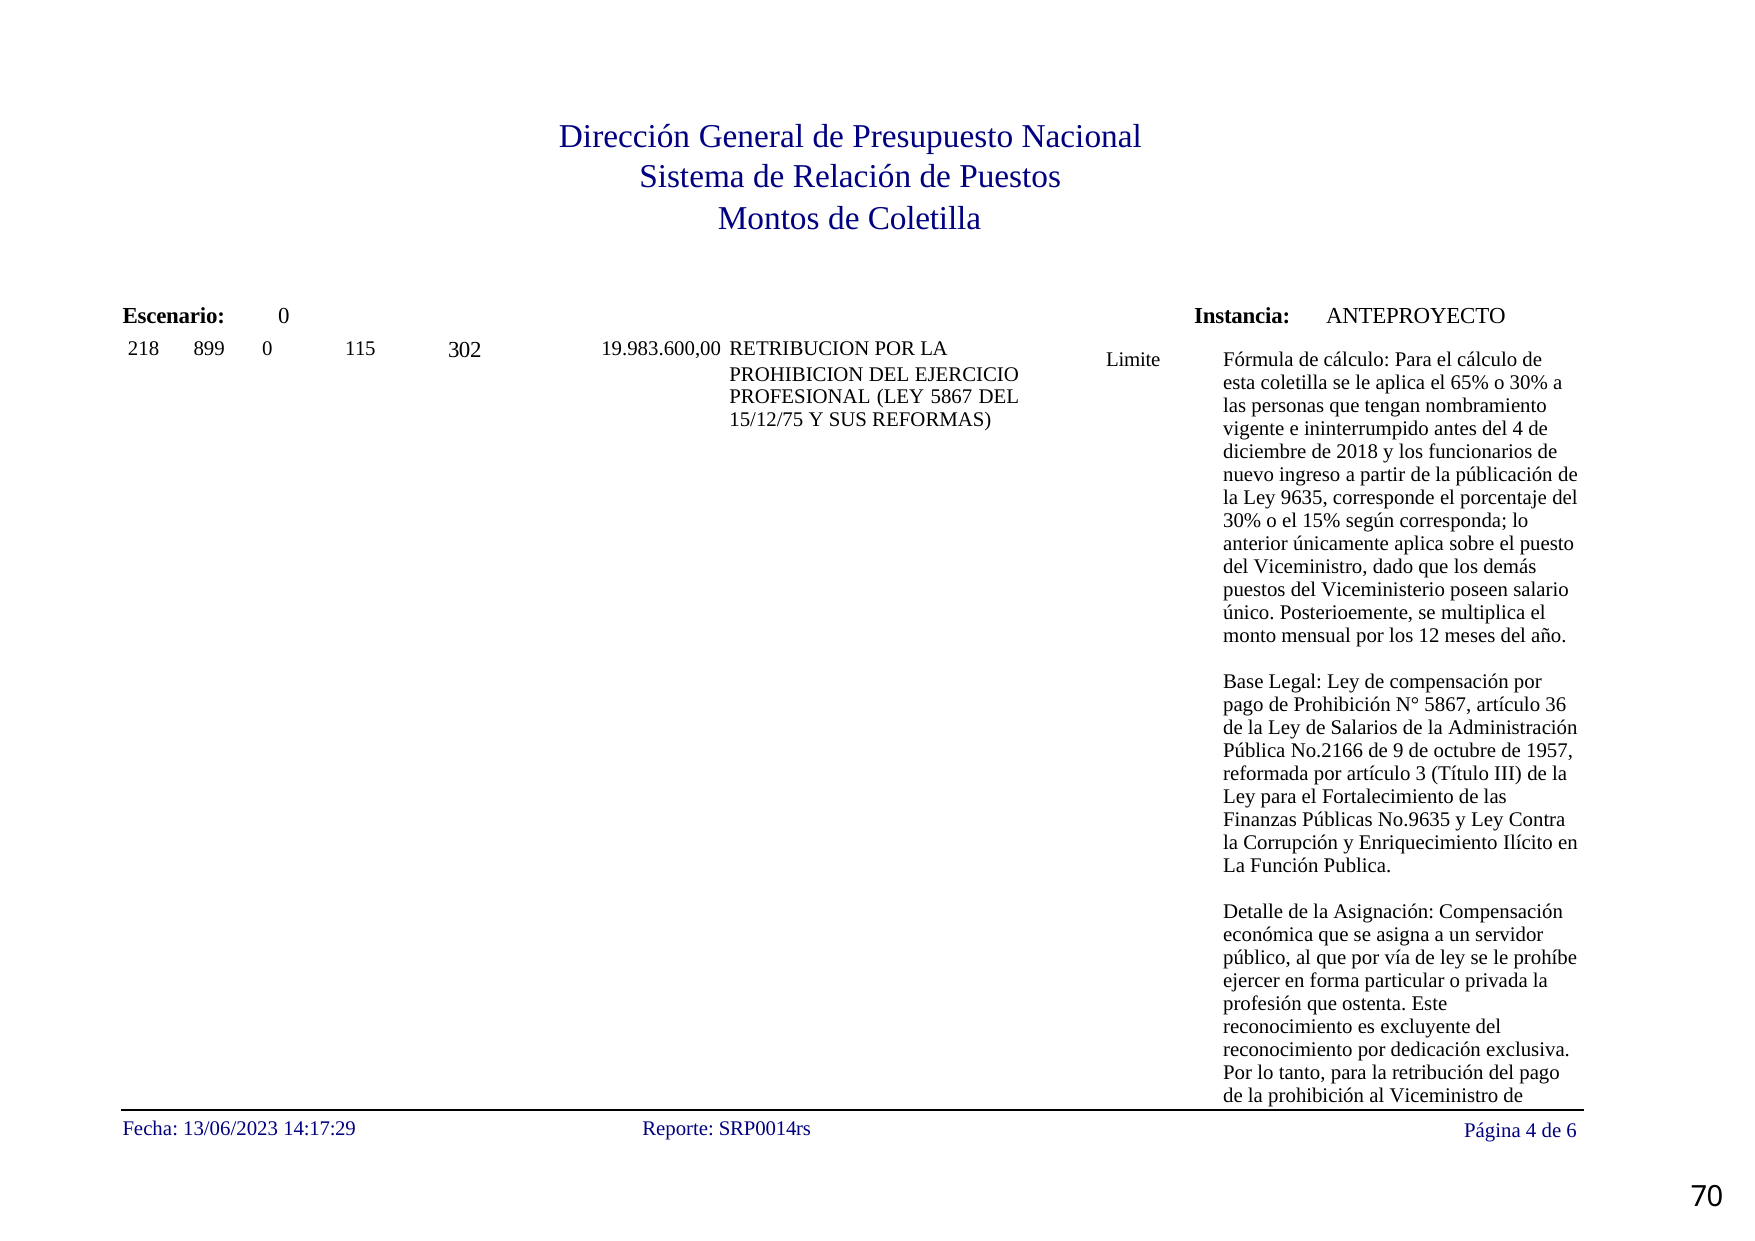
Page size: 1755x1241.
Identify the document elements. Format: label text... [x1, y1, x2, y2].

text Por lo tanto, para la retribución del pago de la prohibición al Viceministro de [1223, 1062, 1572, 1107]
text PROHIBICION DEL EJERCICIO PROFESIONAL (LEY 5867 DEL 15/12/75 Y SUS REFORMAS) [729, 363, 1019, 431]
text Fecha: 13/06/2023 14:17:29 Reporte: SRP0014rs Página 4 de 6 [122, 1116, 1607, 1142]
text la Corrupción y Enriquecimiento Ilícito en La Función Publica. [1223, 831, 1579, 877]
text Escenario: 0 Instancia: ANTEPROYECTO [122, 302, 1607, 328]
subtitle 218 899 0 115 302 19.983.600,00 RETRIBUCION POR LA [128, 338, 1023, 363]
text Detalle de la Asignación: Compensación económica que se asigna a un servidor público, al que por vía de ley se le prohíbe ejercer en forma particular o privada la profesión que ostenta. Este reconocimiento es excluyente del reconocimiento por dedicación exclusiva. [1223, 901, 1577, 1061]
text anterior únicamente aplica sobre el puesto del Viceministro, dado que los demás puestos del Viceministerio poseen salario único. Posterioemente, se multiplica el monto mensual por los 12 meses del año. [1223, 532, 1574, 647]
text Limite Fórmula de cálculo: Para el cálculo de esta coletilla se le aplica el 65% o 30% a las personas que tengan nombramiento vigente e ininterrumpido antes del 4 de diciembre de 2018 y los funcionarios de nuevo ingreso a partir de la públicación de la Ley 9635, corresponde el porcentaje del 30% o el 15% según corresponda; lo [1106, 348, 1578, 532]
text Base Legal: Ley de compensación por pago de Prohibición N° 5867, artículo 36 de la Ley de Salarios de la Administración Pública No.2166 de 9 de octubre de 1957, reformada por artículo 3 (Título III) de la Ley para el Fortalecimiento de las Finanzas Públicas No.9635 y Ley Contra [1223, 670, 1579, 831]
